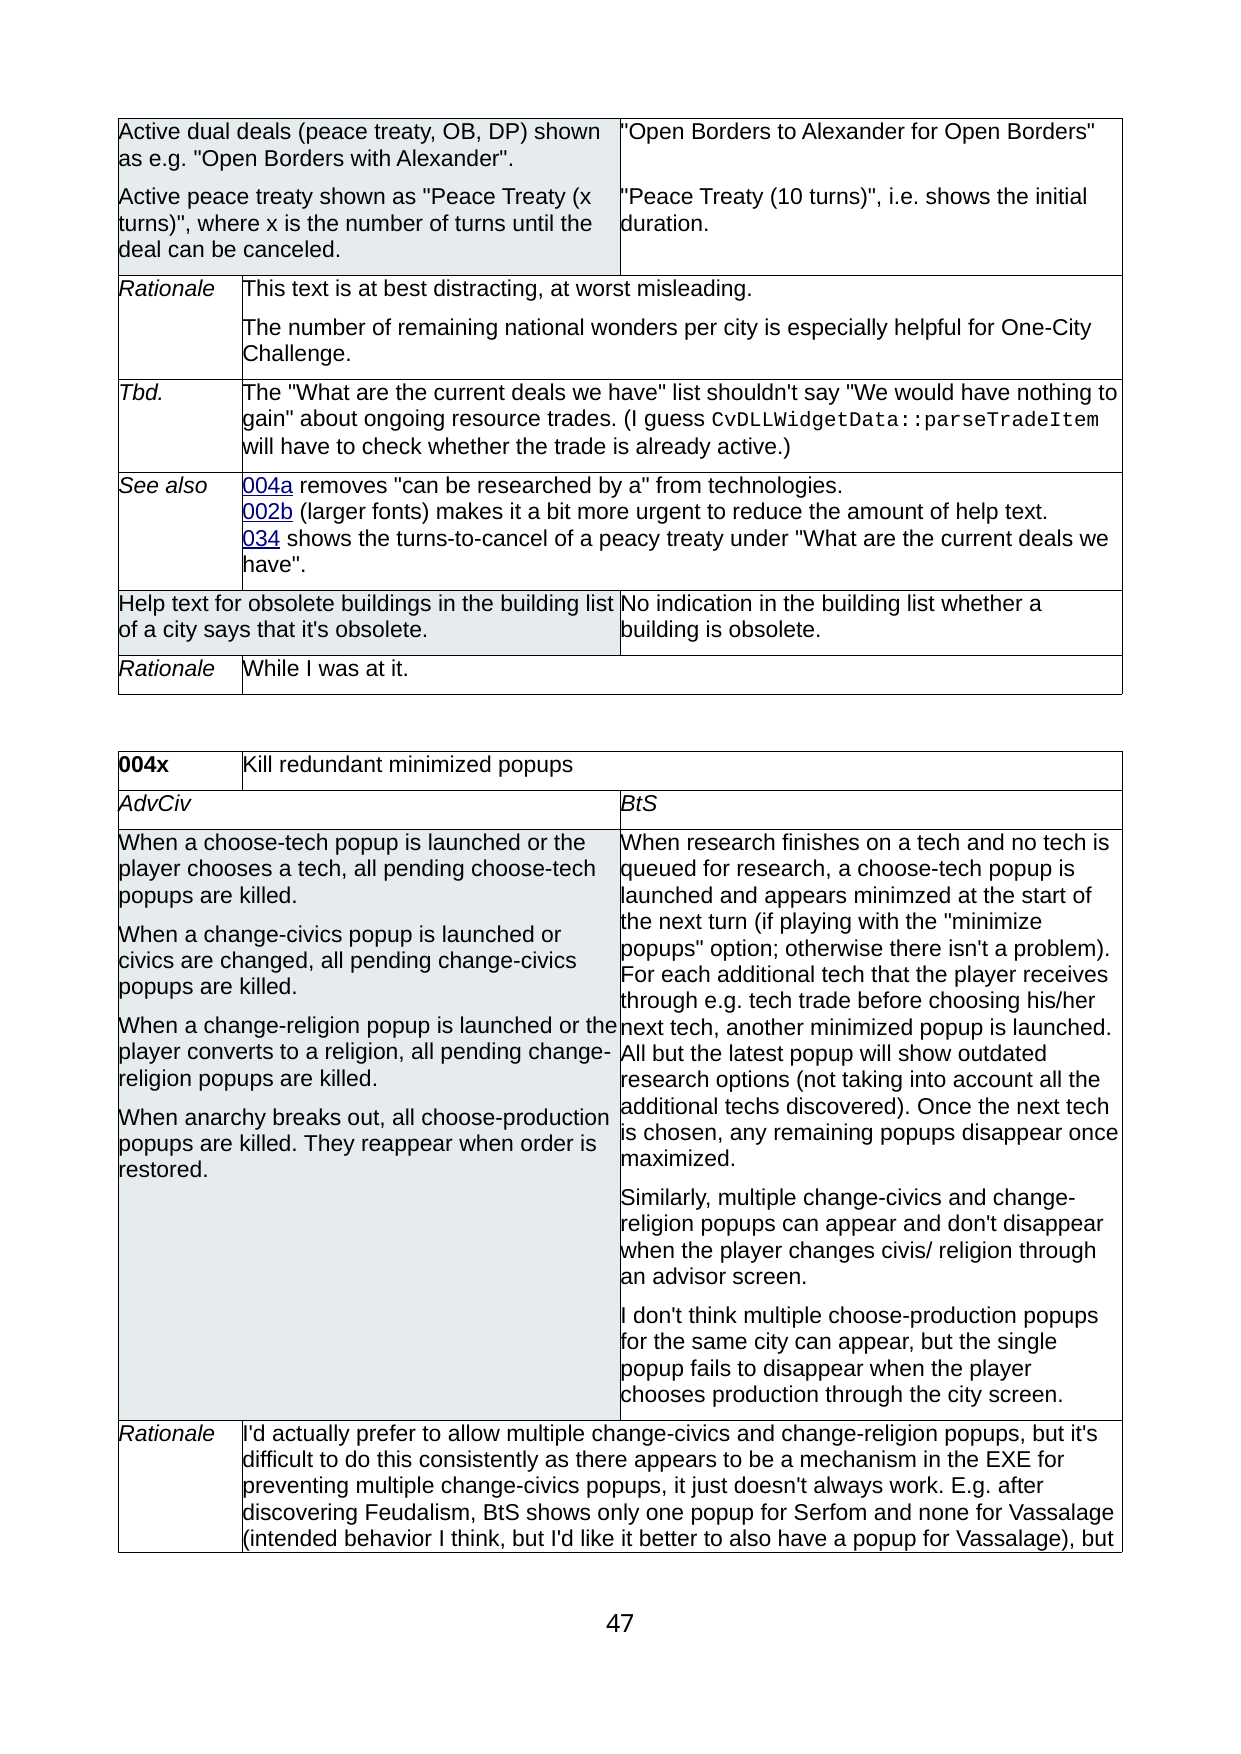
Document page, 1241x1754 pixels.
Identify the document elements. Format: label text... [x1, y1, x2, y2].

table_cell 004a removes "can be researched by a" from technologies. 002b (larger fonts) makes it a bit more urgent to reduce the amount of help text. 034 shows the turns-to-cancel of a peacy treaty under "What are the current deals we have". [243, 473, 1122, 589]
table_cell When research finishes on a tech and no tech is queued for research, a choose-tech popup is launched and appears minimzed at the start of the next turn (if playing with the "minimize popups" option; otherwise there isn't a problem). For each additional tech that the player receives through e.g. tech trade before choosing his/her next tech, another minimized popup is launched. All but the latest popup will show outdated research options (not taking into account all the additional techs discovered). Once the next tech is chosen, any remaining popups disappear once maximized. Similarly, multiple change-civics and change-religion popups can appear and don't disappear when the player changes civis/ religion through an advisor screen. I don't think multiple choose-production popups for the same city can appear, but the single popup fails to disappear when the player chooses production through the city screen. [621, 830, 1122, 1420]
table_header 004x [119, 752, 242, 790]
table_cell No indication in the building list whether a building is obsolete. [621, 591, 1122, 655]
table_cell Tbd. [119, 380, 242, 472]
table_cell BtS [621, 791, 1122, 829]
table_cell I'd actually prefer to allow multiple change-civics and change-religion popups, but it's difficult to do this consistently as there appears to be a mechanism in the EXE for preventing multiple change-civics popups, it just doesn't always work. E.g. after discovering Feudalism, BtS shows only one popup for Serfom and none for Vassalage (intended behavior I think, but I'd like it better to also have a popup for Vassalage), but [243, 1421, 1122, 1552]
table_cell AdvCiv [119, 791, 620, 829]
table_cell Active dual deals (peace treaty, OB, DP) shown as e.g. "Open Borders with Alexander". Active peace treaty shown as "Peace Treaty (x turns)", where x is the number of turns until the deal can be canceled. [119, 119, 620, 275]
table_cell This text is at best distracting, at worst misleading. The number of remaining national wonders per city is especially helpful for One-City Challenge. [243, 276, 1122, 379]
table_cell Rationale [119, 1421, 242, 1552]
table_cell Help text for obsolete buildings in the building list of a city says that it's obsolete. [119, 591, 620, 655]
table_cell When a choose-tech popup is launched or the player chooses a tech, all pending choose-tech popups are killed. When a change-civics popup is launched or civics are changed, all pending change-civics popups are killed. When a change-religion popup is launched or the player converts to a religion, all pending change-religion popups are killed. When anarchy breaks out, all choose-production popups are killed. They reappear when order is restored. [119, 830, 620, 1420]
table_cell See also [119, 473, 242, 589]
table_header Kill redundant minimized popups [243, 752, 1122, 790]
table_cell While I was at it. [243, 656, 1122, 694]
table_cell "Open Borders to Alexander for Open Borders" "Peace Treaty (10 turns)", i.e. shows the initial duration. [621, 119, 1122, 275]
table_cell Rationale [119, 656, 242, 694]
table_cell The "What are the current deals we have" list shouldn't say "We would have nothing to gain" about ongoing resource trades. (I guess CvDLLWidgetData::parseTradeItem will have to check whether the trade is already active.) [243, 380, 1122, 472]
table_cell Rationale [119, 276, 242, 379]
